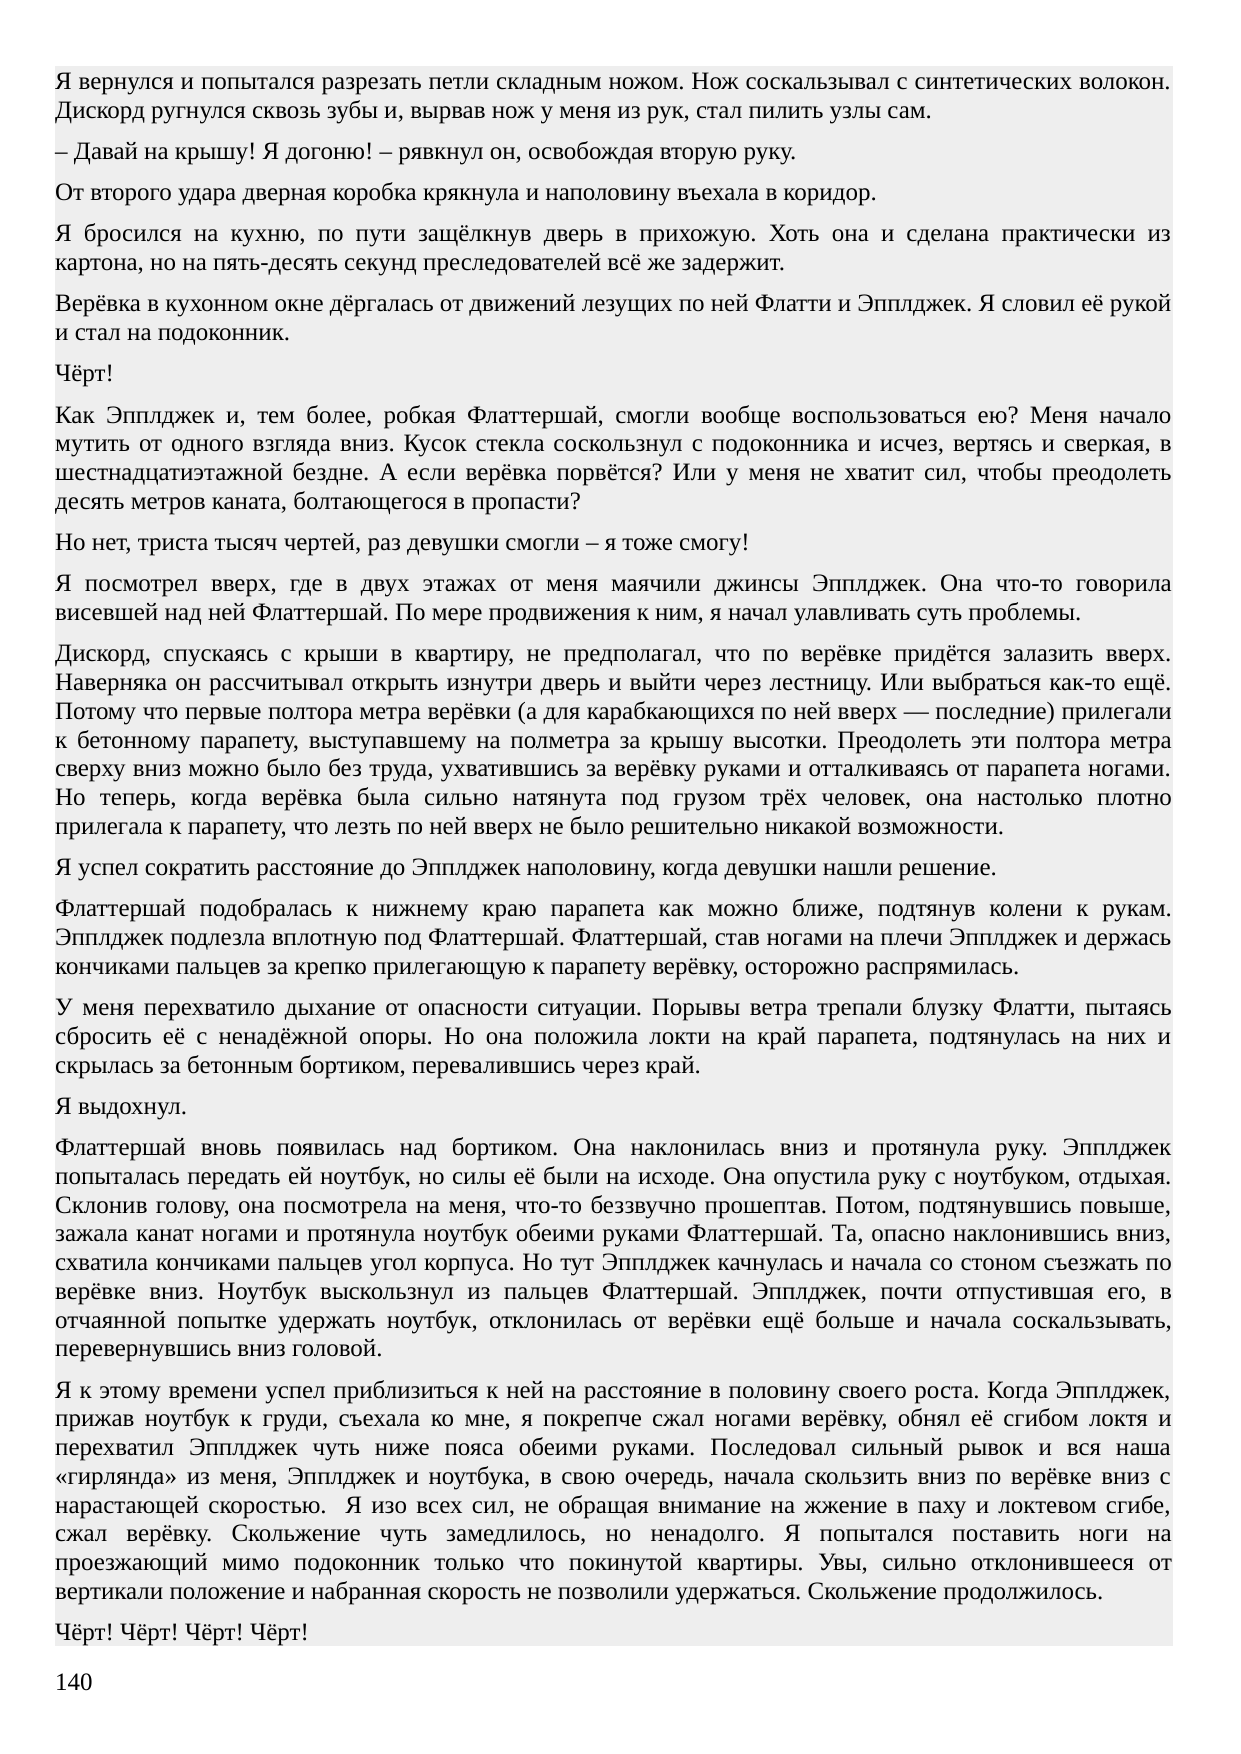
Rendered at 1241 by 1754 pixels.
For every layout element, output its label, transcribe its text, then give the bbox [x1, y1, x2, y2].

text – Давай на крышу! Я догоню! – рявкнул он, освобождая вторую руку. [55, 136, 1173, 165]
text Дискорд, спускаясь с крыши в квартиру, не предполагал, что по верёвке придётся залазить вверх. Наверняка он рассчитывал открыть изнутри дверь и выйти через лестницу. Или выбраться как-то ещё. Потому что первые полтора метра верёвки (а для карабкающихся по ней вверх — последние) прилегали к бетонному парапету, выступавшему на полметра за крышу высотки. Преодолеть эти полтора метра сверху вниз можно было без труда, ухватившись за верёвку руками и отталкиваясь от парапета ногами. Но теперь, когда верёвка была сильно натянута под грузом трёх человек, она настолько плотно прилегала к парапету, что лезть по ней вверх не было решительно никакой возможности. [55, 638, 1173, 840]
text Я бросился на кухню, по пути защёлкнув дверь в прихожую. Хоть она и сделана практически из картона, но на пять-десять секунд преследователей всё же задержит. [55, 218, 1173, 276]
text Флаттершай вновь появилась над бортиком. Она наклонилась вниз и протянула руку. Эпплджек попыталась передать ей ноутбук, но силы её были на исходе. Она опустила руку с ноутбуком, отдыхая. Склонив голову, она посмотрела на меня, что-то беззвучно прошептав. Потом, подтянувшись повыше, зажала канат ногами и протянула ноутбук обеими руками Флаттершай. Та, опасно наклонившись вниз, схватила кончиками пальцев угол корпуса. Но тут Эпплджек качнулась и начала со стоном съезжать по верёвке вниз. Ноутбук выскользнул из пальцев Флаттершай. Эпплджек, почти отпустившая его, в отчаянной попытке удержать ноутбук, отклонилась от верёвки ещё больше и начала соскальзывать, перевернувшись вниз головой. [55, 1132, 1173, 1362]
text Я вернулся и попытался разрезать петли складным ножом. Нож соскальзывал с синтетических волокон. Дискорд ругнулся сквозь зубы и, вырвав нож у меня из рук, стал пилить узлы сам. [55, 66, 1173, 123]
text Я к этому времени успел приблизиться к ней на расстояние в половину своего роста. Когда Эпплджек, прижав ноутбук к груди, съехала ко мне, я покрепче сжал ногами верёвку, обнял её сгибом локтя и перехватил Эпплджек чуть ниже пояса обеими руками. Последовал сильный рывок и вся наша «гирлянда» из меня, Эпплджек и ноутбука, в свою очередь, начала скользить вниз по верёвке вниз с нарастающей скоростью. Я изо всех сил, не обращая внимание на жжение в паху и локтевом сгибе, сжал верёвку. Скольжение чуть замедлилось, но ненадолго. Я попытался поставить ноги на проезжающий мимо подоконник только что покинутой квартиры. Увы, сильно отклонившееся от вертикали положение и набранная скорость не позволили удержаться. Скольжение продолжилось. [55, 1375, 1173, 1605]
text Чёрт! Чёрт! Чёрт! Чёрт! [55, 1617, 1173, 1646]
text Но нет, триста тысяч чертей, раз девушки смогли – я тоже смогу! [55, 527, 1173, 556]
text От второго удара дверная коробка крякнула и наполовину въехала в коридор. [55, 177, 1173, 206]
text Флаттершай подобралась к нижнему краю парапета как можно ближе, подтянув колени к рукам. Эпплджек подлезла вплотную под Флаттершай. Флаттершай, став ногами на плечи Эпплджек и держась кончиками пальцев за крепко прилегающую к парапету верёвку, осторожно распрямилась. [55, 893, 1173, 980]
text Чёрт! [55, 358, 1173, 387]
text Как Эпплджек и, тем более, робкая Флаттершай, смогли вообще воспользоваться ею? Меня начало мутить от одного взгляда вниз. Кусок стекла соскользнул с подоконника и исчез, вертясь и сверкая, в шестнадцатиэтажной бездне. А если верёвка порвётся? Или у меня не хватит сил, чтобы преодолеть десять метров каната, болтающегося в пропасти? [55, 400, 1173, 515]
text Я посмотрел вверх, где в двух этажах от меня маячили джинсы Эпплджек. Она что-то говорила висевшей над ней Флаттершай. По мере продвижения к ним, я начал улавливать суть проблемы. [55, 568, 1173, 626]
text Я успел сократить расстояние до Эпплджек наполовину, когда девушки нашли решение. [55, 852, 1173, 881]
text Верёвка в кухонном окне дёргалась от движений лезущих по ней Флатти и Эпплджек. Я словил её рукой и стал на подоконник. [55, 288, 1173, 346]
text У меня перехватило дыхание от опасности ситуации. Порывы ветра трепали блузку Флатти, пытаясь сбросить её с ненадёжной опоры. Но она положила локти на край парапета, подтянулась на них и скрылась за бетонным бортиком, перевалившись через край. [55, 992, 1173, 1078]
text Я выдохнул. [55, 1091, 1173, 1120]
